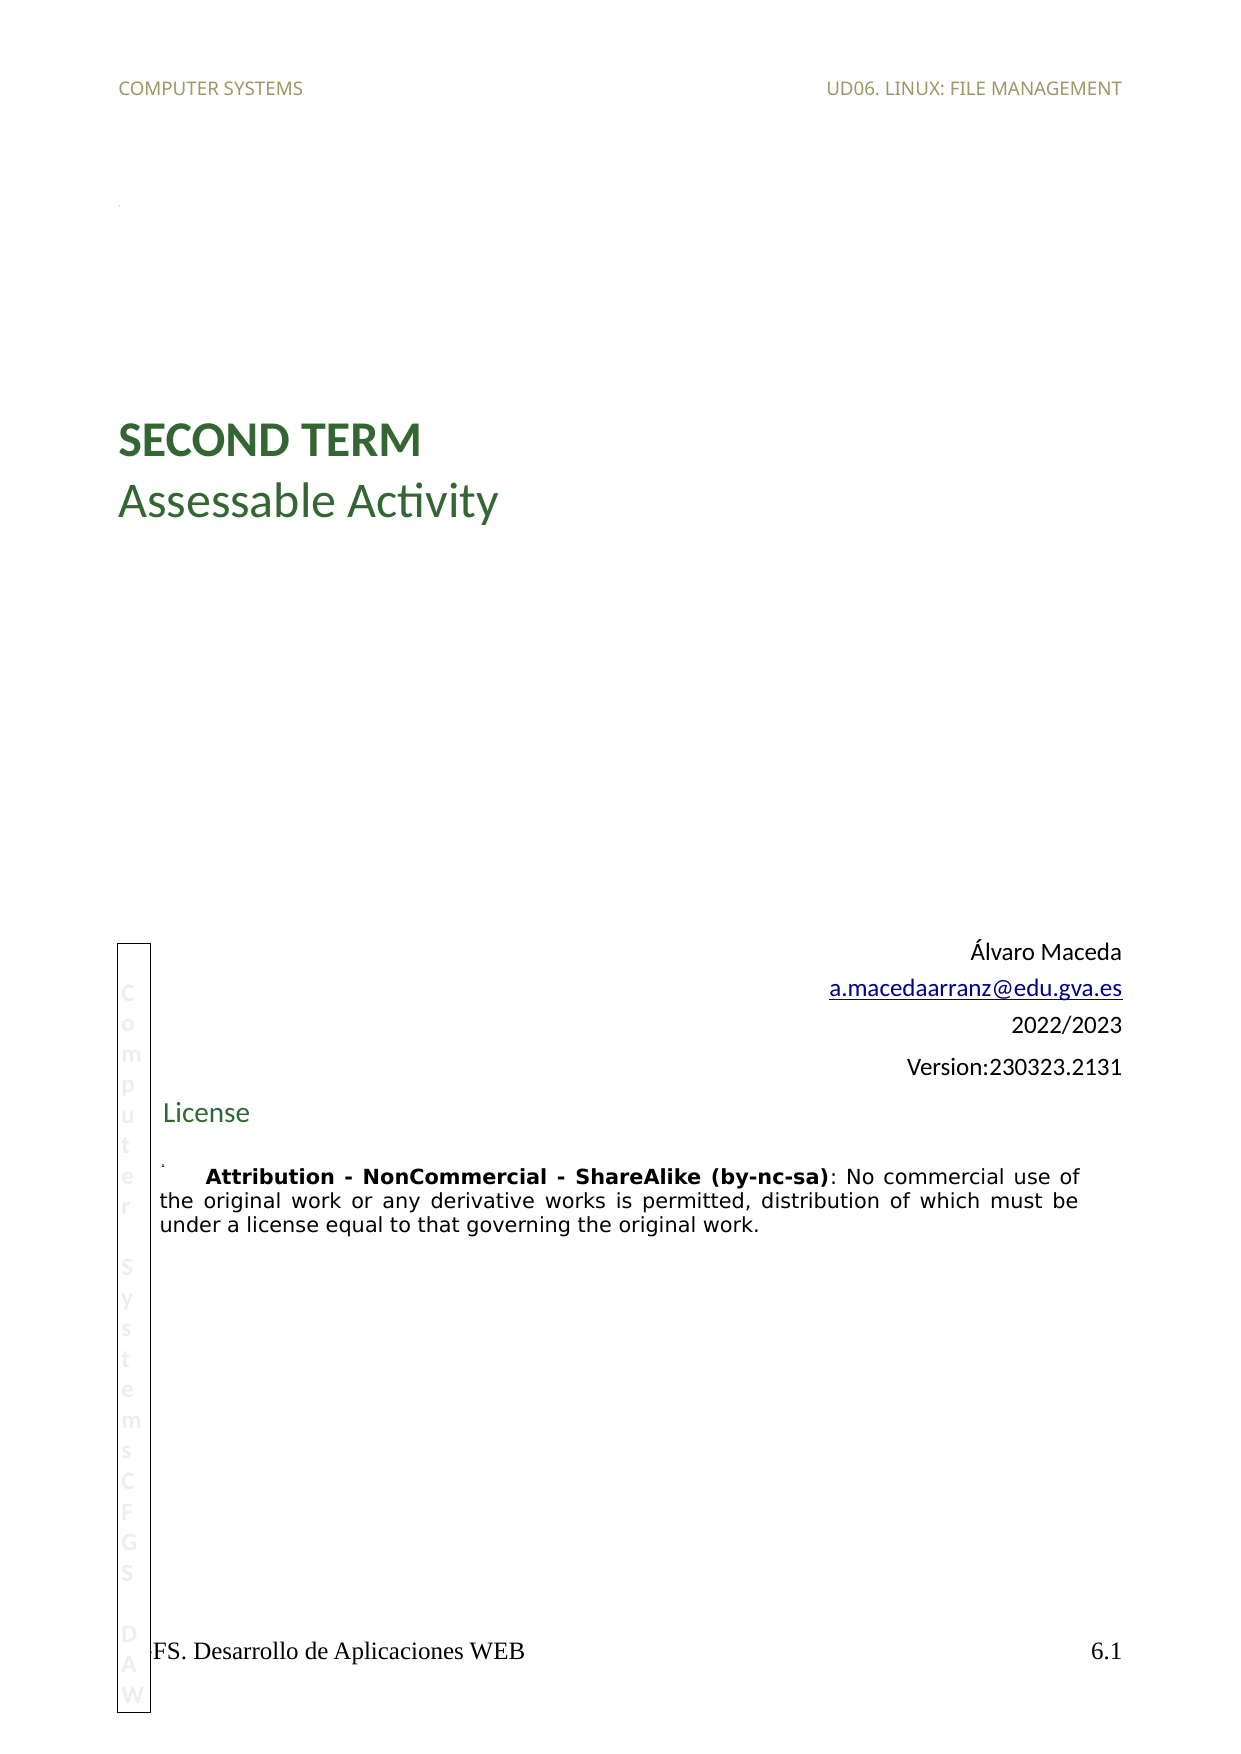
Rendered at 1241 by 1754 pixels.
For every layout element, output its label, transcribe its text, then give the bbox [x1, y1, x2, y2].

text Álvaro Maceda [231, 936, 1122, 967]
text SECOND term [118, 408, 1122, 469]
text Attribution - NonCommercial - ShareAlike (by-nc-sa): No commercial use of the original work or any derivative works is permitted, distribution of which must be under a license equal to that governing the original work. [159, 1165, 1080, 1237]
text a.macedaarranz@edu.gva.es [231, 973, 1122, 1003]
text 2022/2023 [151, 1009, 1122, 1039]
text License [151, 1094, 1122, 1129]
text Version:230323.2001 [151, 1051, 1122, 1082]
text Assessable Activity [118, 469, 1122, 530]
